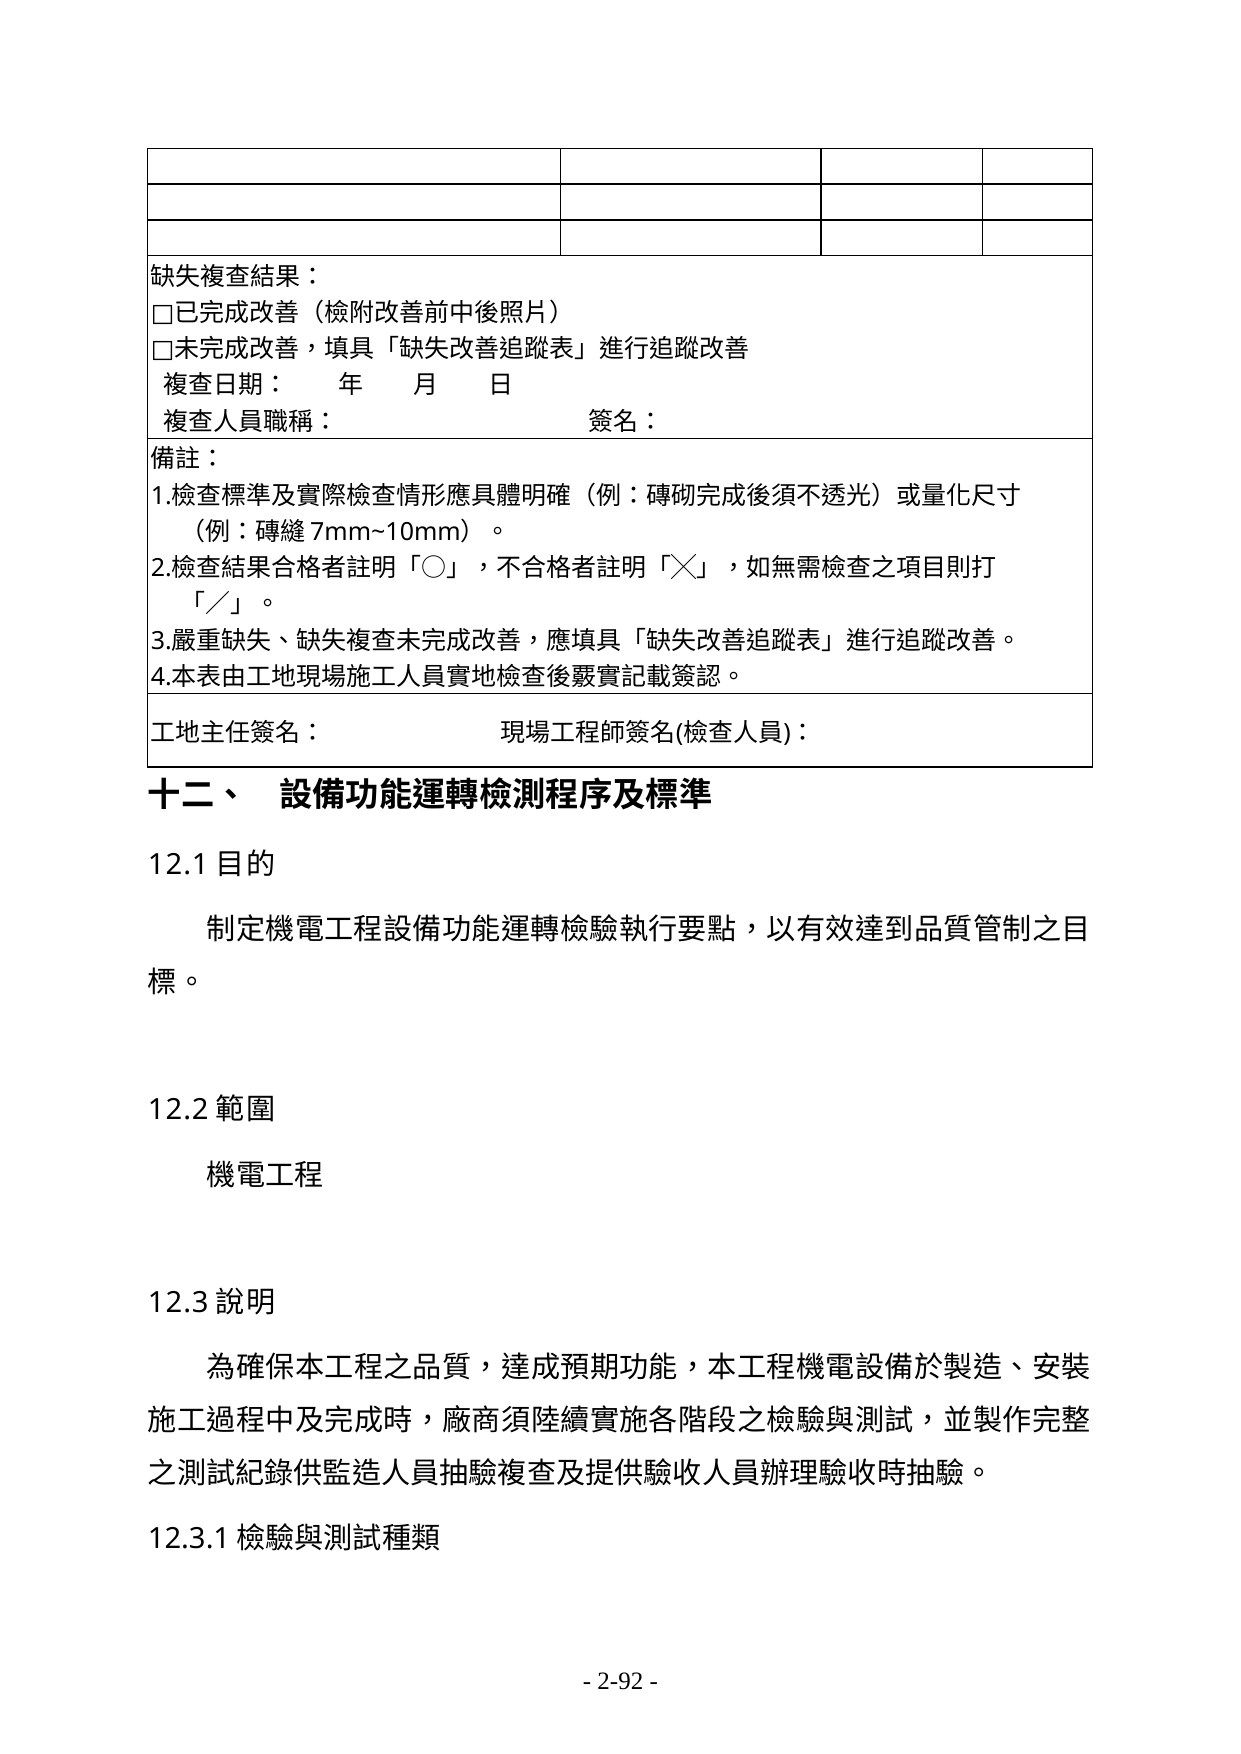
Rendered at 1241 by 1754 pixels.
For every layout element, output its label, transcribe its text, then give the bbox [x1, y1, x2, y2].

subtitle 12.3說明 [148, 1279, 1092, 1321]
table_cell [983, 221, 1092, 254]
table_cell [822, 185, 982, 219]
subtitle 12.3.1 檢驗與測試種類 [148, 1515, 1092, 1557]
table_cell 工地主任簽名： 現場工程師簽名(檢查人員)： [148, 694, 1092, 766]
table_cell [148, 149, 560, 183]
table_cell [561, 185, 820, 219]
table_cell [822, 221, 982, 254]
subtitle 12.1目的 [148, 840, 1092, 883]
table_cell 缺失複查結果： □已完成改善（檢附改善前中後照片） □未完成改善，填具「缺失改善追蹤表」進行追蹤改善 複查日期： 年 月 日 複查人員職稱： 簽名： [148, 256, 1092, 437]
text 為確保本工程之品質，達成預期功能，本工程機電設備於製造、安裝、施工過程中及完成時，廠商須陸續實施各階段之檢驗與測試，並製作完整之測試紀錄供監造人員抽驗複查及提供驗收人員辦理驗收時抽驗。 [148, 1344, 1092, 1492]
table_cell 備註： 1.檢查標準及實際檢查情形應具體明確（例：磚砌完成後須不透光）或量化尺寸（例：磚縫7mm~10mm）。 2.檢查結果合格者註明「○」，不合格者註明「╳」，如無需檢查之項目則打「／」。 3.嚴重缺失、缺失複查未完成改善，應填具「缺失改善追蹤表」進行追蹤改善。 4.本表由工地現場施工人員實地檢查後覈實記載簽認。 [148, 439, 1092, 693]
subtitle 設備功能運轉檢測程序及標準 [148, 768, 1092, 816]
table_cell [561, 221, 820, 254]
table_cell [822, 149, 982, 183]
text 機電工程 [148, 1151, 1092, 1193]
table_cell [148, 221, 560, 254]
table_cell [561, 149, 820, 183]
subtitle 12.2範圍 [148, 1086, 1092, 1128]
table_cell [148, 185, 560, 219]
table_cell [983, 185, 1092, 219]
table_cell [983, 149, 1092, 183]
text 制定機電工程設備功能運轉檢驗執行要點，以有效達到品質管制之目標。 [148, 906, 1092, 1001]
